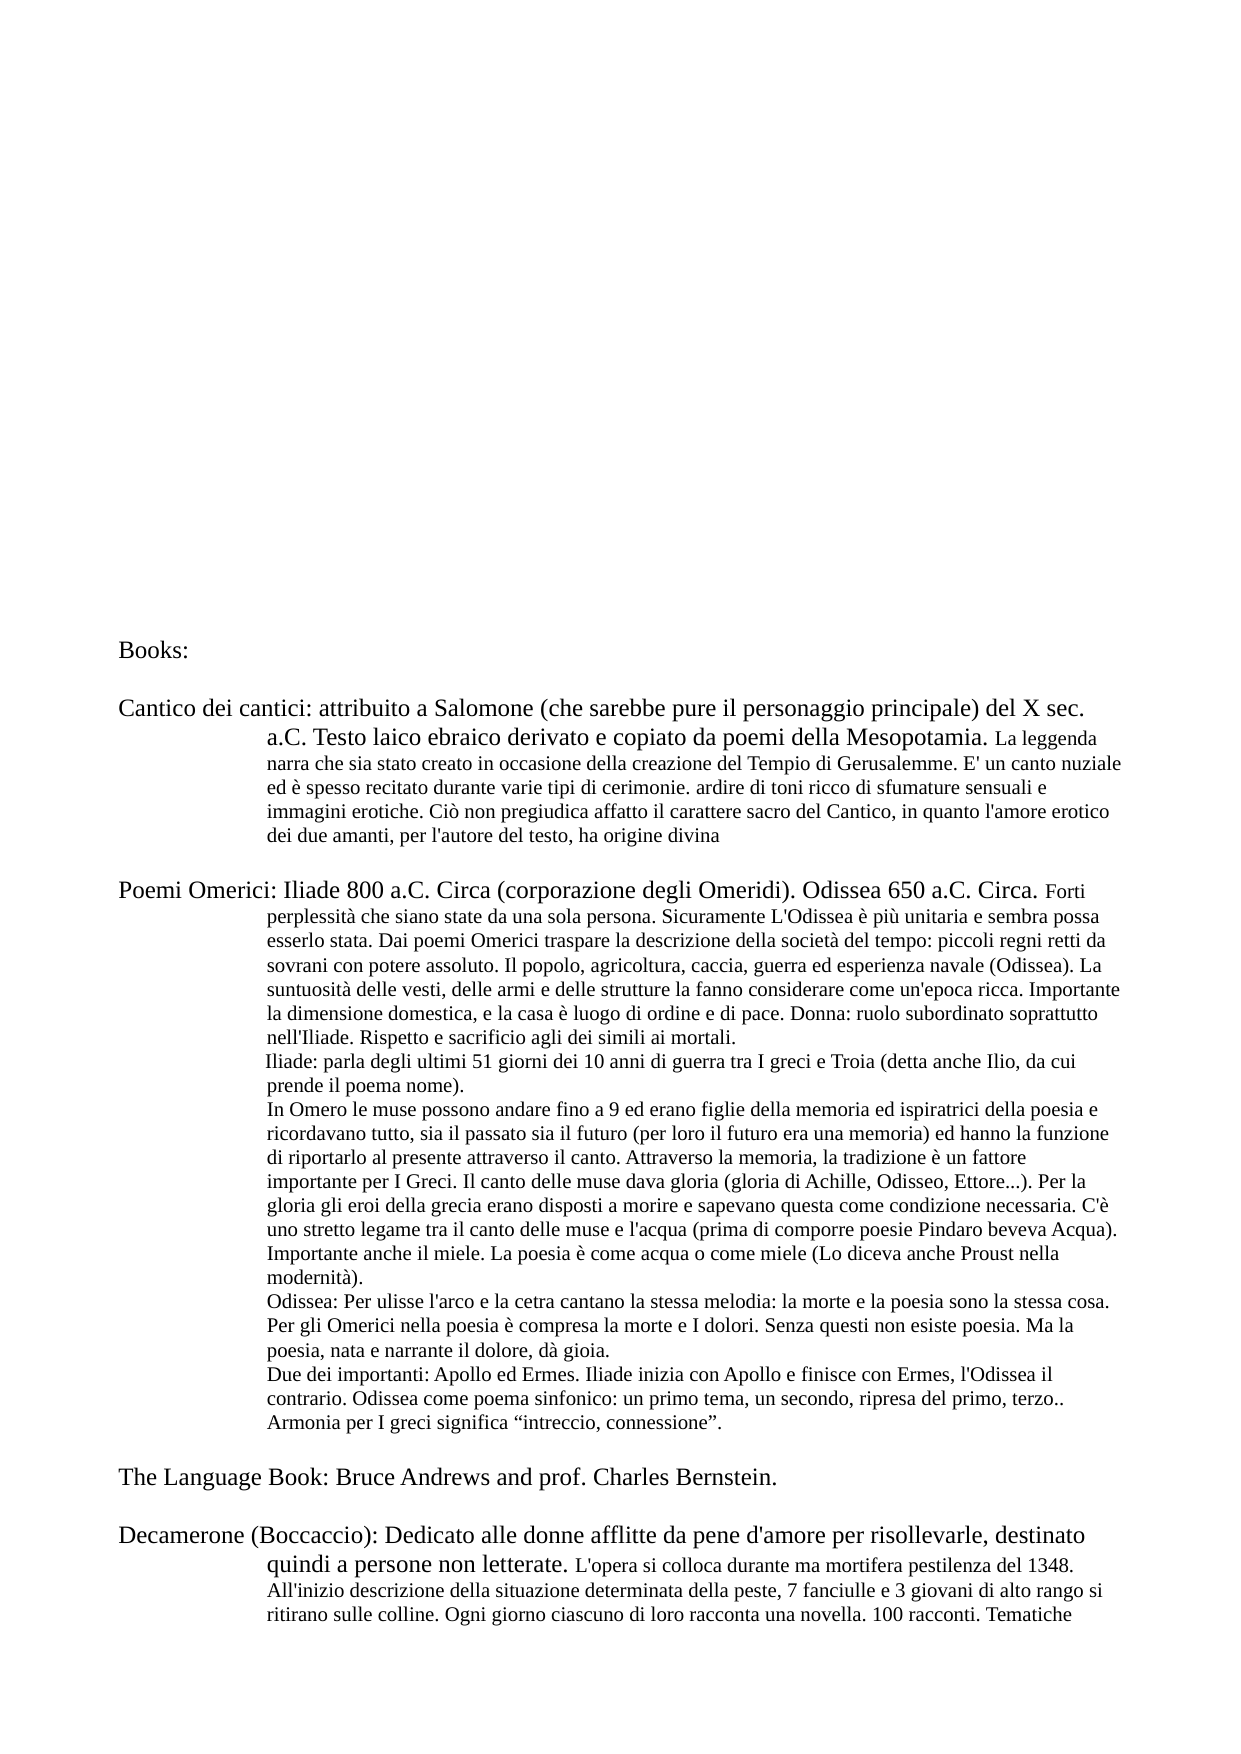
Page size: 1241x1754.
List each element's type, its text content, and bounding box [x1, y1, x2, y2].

text Iliade: parla degli ultimi 51 giorni dei 10 anni di guerra tra I greci e Troia (detta anche Ilio, da cui prende il poema nome). [265, 1049, 1122, 1097]
text Due dei importanti: Apollo ed Ermes. Iliade inizia con Apollo e finisce con Ermes, l'Odissea il contrario. Odissea come poema sinfonico: un primo tema, un secondo, ripresa del primo, terzo.. Armonia per I greci significa “intreccio, connessione”. [265, 1362, 1122, 1434]
text Books: [118, 636, 1122, 664]
text Poemi Omerici: Iliade 800 a.C. Circa (corporazione degli Omeridi). Odissea 650 a.C. Circa. Forti perplessità che siano state da una sola persona. Sicuramente L'Odissea è più unitaria e sembra possa esserlo stata. Dai poemi Omerici traspare la descrizione della società del tempo: piccoli regni retti da sovrani con potere assoluto. Il popolo, agricoltura, caccia, guerra ed esperienza navale (Odissea). La suntuosità delle vesti, delle armi e delle strutture la fanno considerare come un'epoca ricca. Importante la dimensione domestica, e la casa è luogo di ordine e di pace. Donna: ruolo subordinato soprattutto nell'Iliade. Rispetto e sacrificio agli dei simili ai mortali. [118, 876, 1122, 1049]
text The Language Book: Bruce Andrews and prof. Charles Bernstein. [118, 1462, 1122, 1491]
text In Omero le muse possono andare fino a 9 ed erano figlie della memoria ed ispiratrici della poesia e ricordavano tutto, sia il passato sia il futuro (per loro il futuro era una memoria) ed hanno la funzione di riportarlo al presente attraverso il canto. Attraverso la memoria, la tradizione è un fattore importante per I Greci. Il canto delle muse dava gloria (gloria di Achille, Odisseo, Ettore...). Per la gloria gli eroi della grecia erano disposti a morire e sapevano questa come condizione necessaria. C'è uno stretto legame tra il canto delle muse e l'acqua (prima di comporre poesie Pindaro beveva Acqua). Importante anche il miele. La poesia è come acqua o come miele (Lo diceva anche Proust nella modernità). [265, 1097, 1122, 1289]
text Odissea: Per ulisse l'arco e la cetra cantano la stessa melodia: la morte e la poesia sono la stessa cosa. Per gli Omerici nella poesia è compresa la morte e I dolori. Senza questi non esiste poesia. Ma la poesia, nata e narrante il dolore, dà gioia. [265, 1289, 1122, 1362]
text Decamerone (Boccaccio): Dedicato alle donne afflitte da pene d'amore per risollevarle, destinato quindi a persone non letterate. L'opera si colloca durante ma mortifera pestilenza del 1348. All'inizio descrizione della situazione determinata della peste, 7 fanciulle e 3 giovani di alto rango si ritirano sulle colline. Ogni giorno ciascuno di loro racconta una novella. 100 racconti. Tematiche [118, 1520, 1122, 1626]
text Cantico dei cantici: attribuito a Salomone (che sarebbe pure il personaggio principale) del X sec. a.C. Testo laico ebraico derivato e copiato da poemi della Mesopotamia. La leggenda narra che sia stato creato in occasione della creazione del Tempio di Gerusalemme. E' un canto nuziale ed è spesso recitato durante varie tipi di cerimonie. ardire di toni ricco di sfumature sensuali e immagini erotiche. Ciò non pregiudica affatto il carattere sacro del Cantico, in quanto l'amore erotico dei due amanti, per l'autore del testo, ha origine divina [118, 693, 1122, 847]
